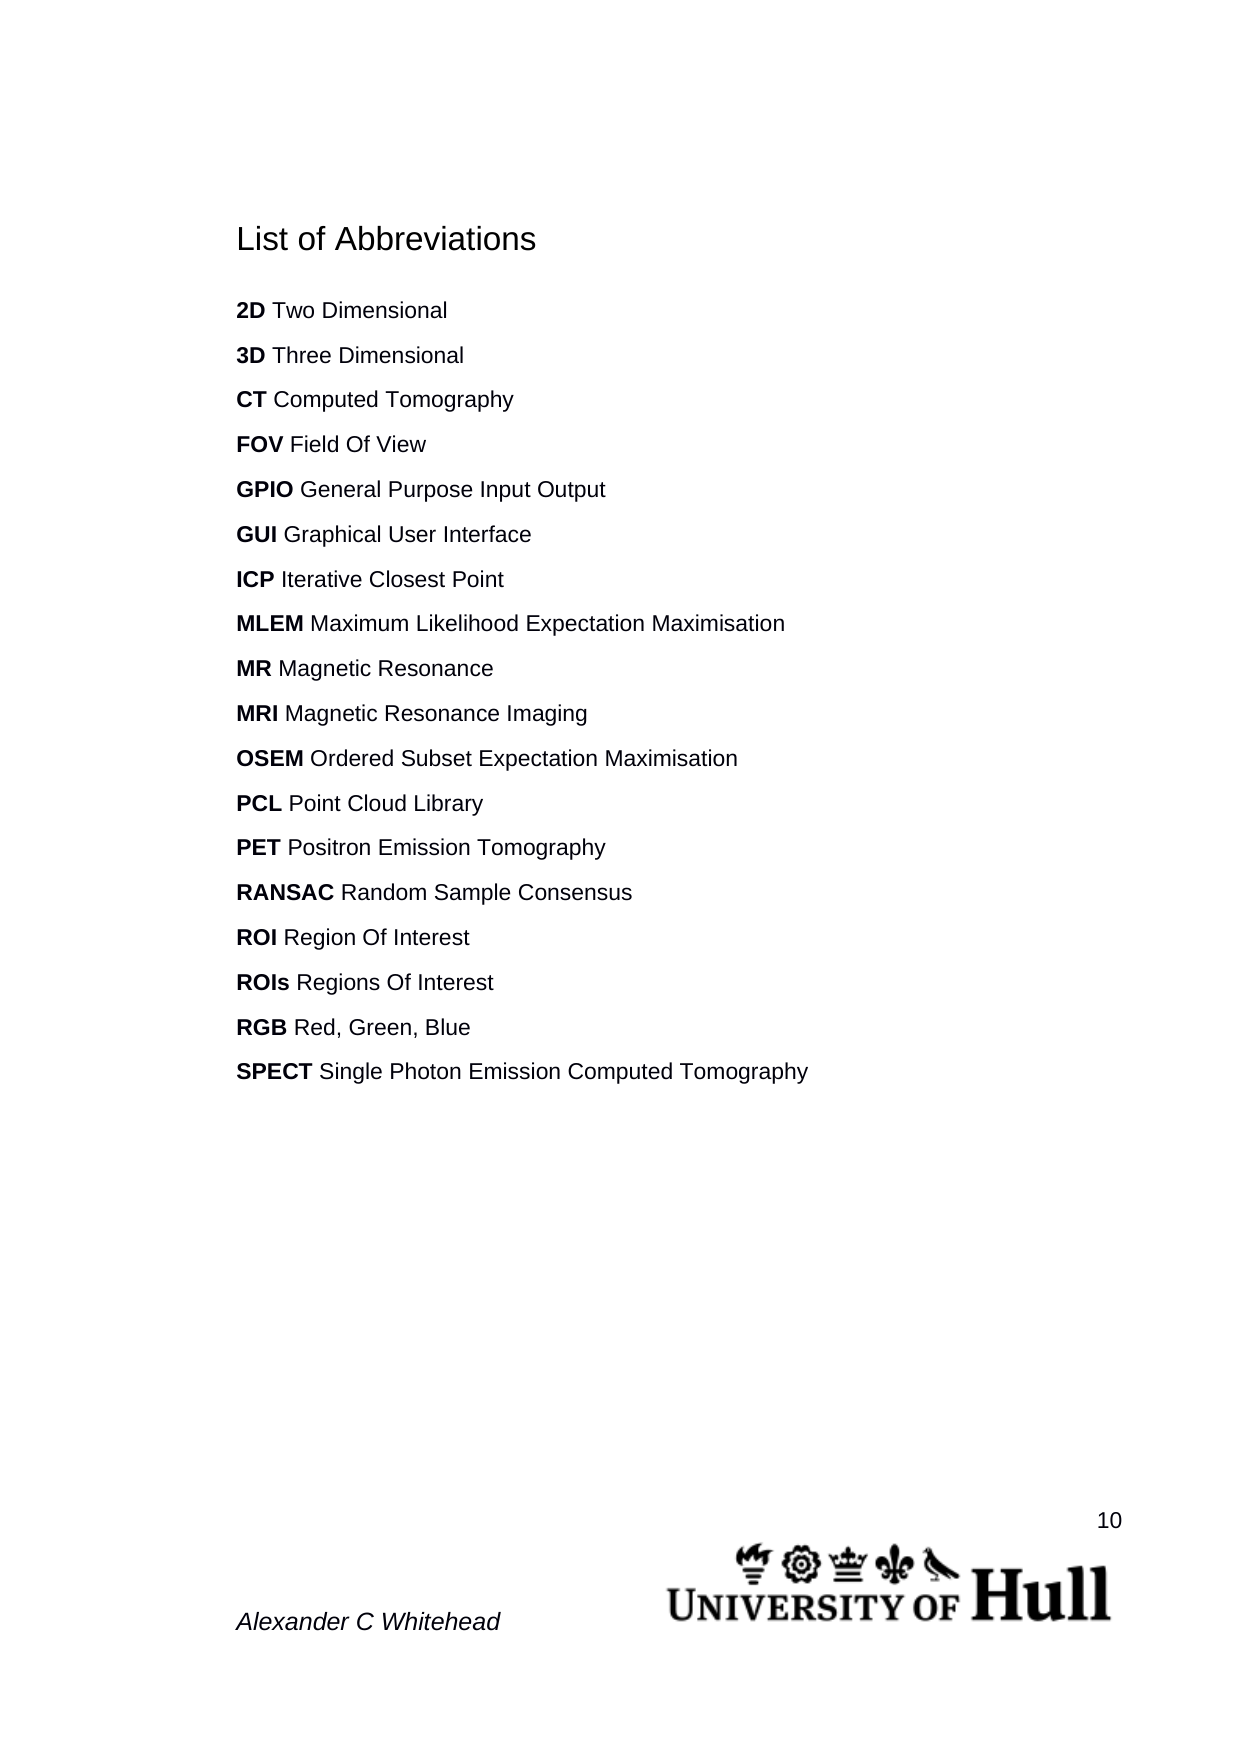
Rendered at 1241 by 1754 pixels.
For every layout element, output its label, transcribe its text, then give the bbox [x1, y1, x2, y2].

text ROIs Regions Of Interest [236, 969, 1122, 995]
text GUI Graphical User Interface [236, 521, 1122, 547]
text PET Positron Emission Tomography [236, 834, 1122, 861]
text PCL Point Cloud Library [236, 789, 1122, 816]
text RGB Red, Green, Blue [236, 1013, 1122, 1040]
text ICP Iterative Closest Point [236, 566, 1122, 592]
text SPECT Single Photon Emission Computed Tomography [236, 1058, 1122, 1085]
picture [660, 1533, 1120, 1631]
text OSEM Ordered Subset Expectation Maximisation [236, 745, 1122, 771]
text CT Computed Tomography [236, 386, 1122, 413]
text ROI Region Of Interest [236, 924, 1122, 950]
text MRI Magnetic Resonance Imaging [236, 700, 1122, 726]
subtitle List of Abbreviations [236, 219, 1122, 258]
text GPIO General Purpose Input Output [236, 476, 1122, 502]
text MLEM Maximum Likelihood Expectation Maximisation [236, 610, 1122, 637]
text 2D Two Dimensional [236, 297, 1122, 323]
text 3D Three Dimensional [236, 342, 1122, 368]
text RANSAC Random Sample Consensus [236, 879, 1122, 906]
text MR Magnetic Resonance [236, 655, 1122, 682]
text FOV Field Of View [236, 431, 1122, 458]
